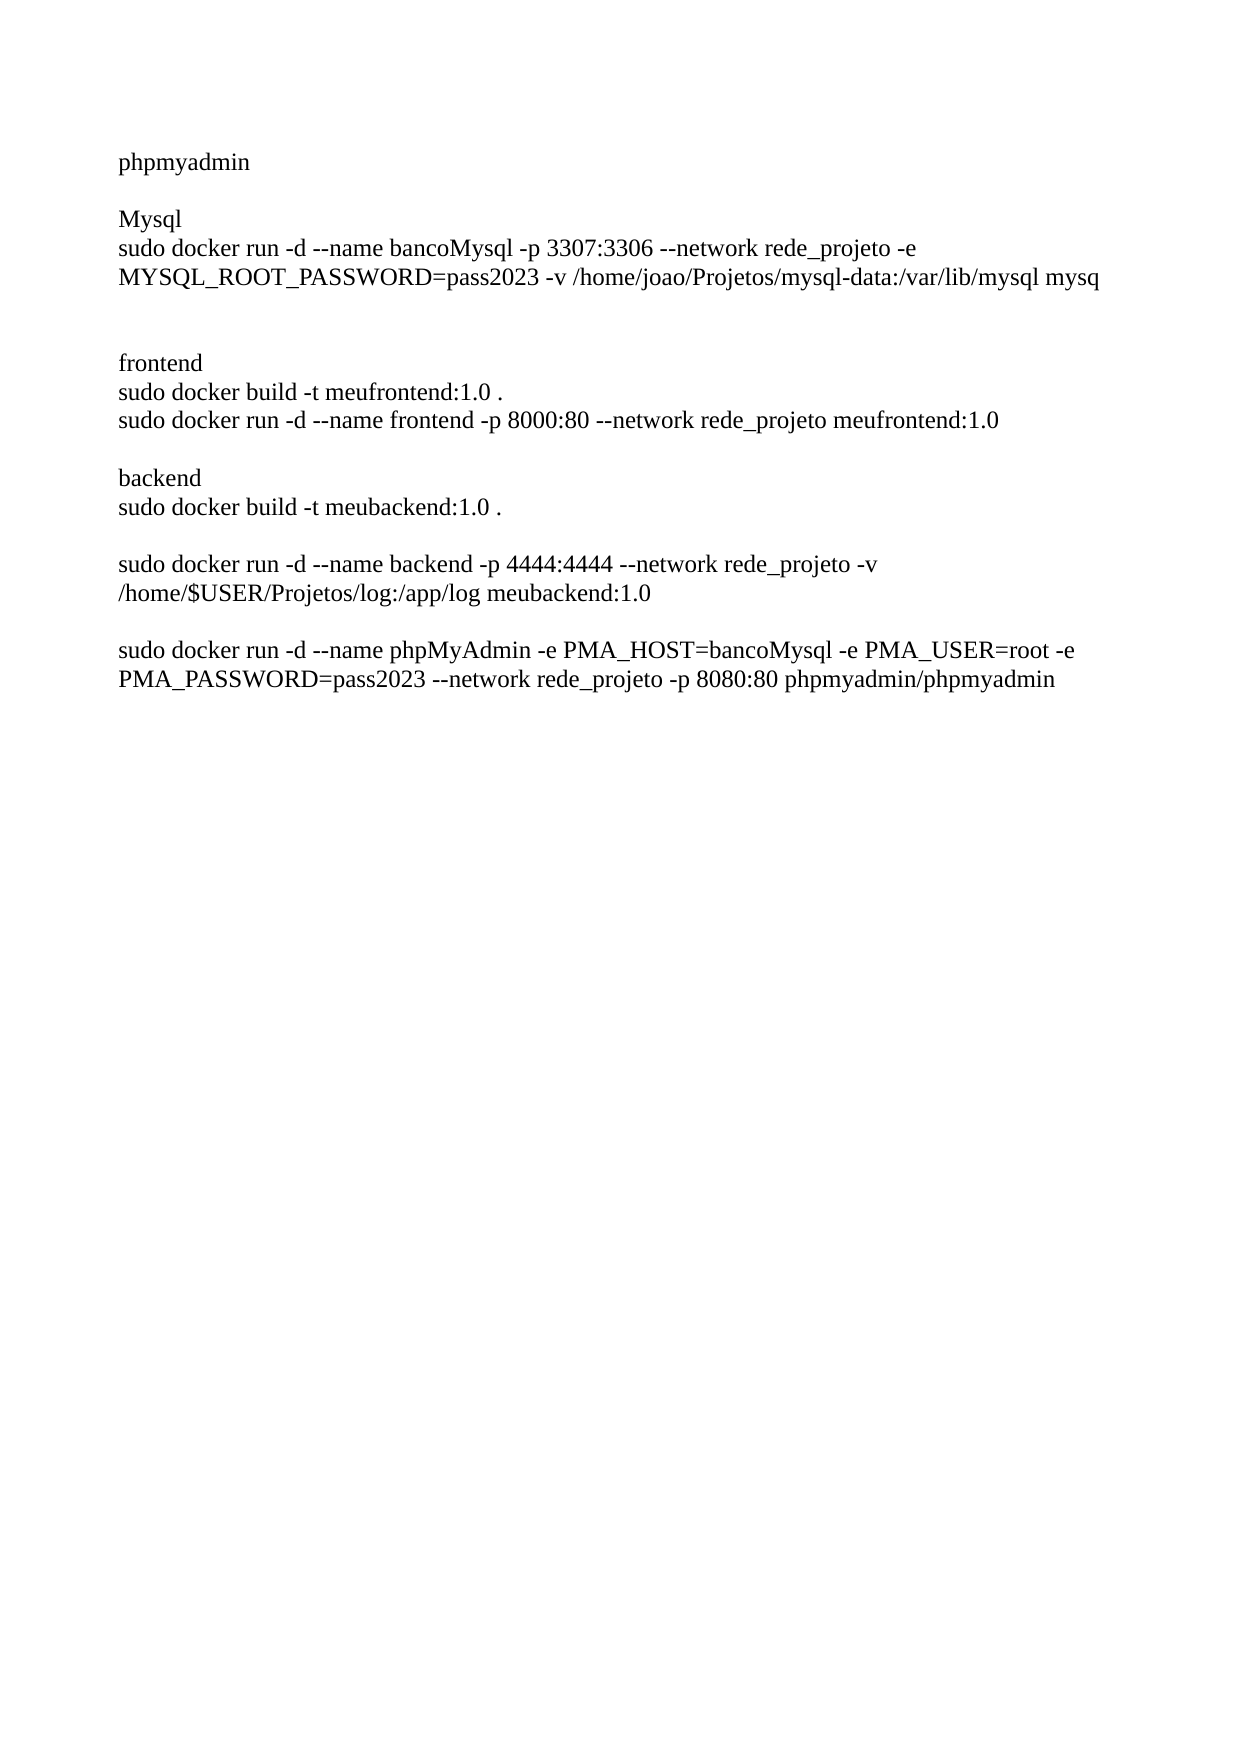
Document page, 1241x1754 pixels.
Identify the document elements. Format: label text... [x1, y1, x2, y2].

text sudo docker run -d --name backend -p 4444:4444 --network rede_projeto -v /home/$USER/Projetos/log:/app/log meubackend:1.0 [118, 549, 1122, 607]
text phpmyadmin [118, 147, 1122, 176]
text frontend [118, 348, 1122, 377]
text backend [118, 463, 1122, 492]
text sudo docker run -d --name frontend -p 8000:80 --network rede_projeto meufrontend:1.0 [118, 406, 1122, 434]
text sudo docker run -d --name bancoMysql -p 3307:3306 --network rede_projeto -e MYSQL_ROOT_PASSWORD=pass2023 -v /home/joao/Projetos/mysql-data:/var/lib/mysql mysq [118, 233, 1122, 291]
text sudo docker build -t meufrontend:1.0 . [118, 377, 1122, 406]
text sudo docker build -t meubackend:1.0 . [118, 492, 1122, 521]
text sudo docker run -d --name phpMyAdmin -e PMA_HOST=bancoMysql -e PMA_USER=root -e PMA_PASSWORD=pass2023 --network rede_projeto -p 8080:80 phpmyadmin/phpmyadmin [118, 636, 1122, 693]
text Mysql [118, 204, 1122, 233]
